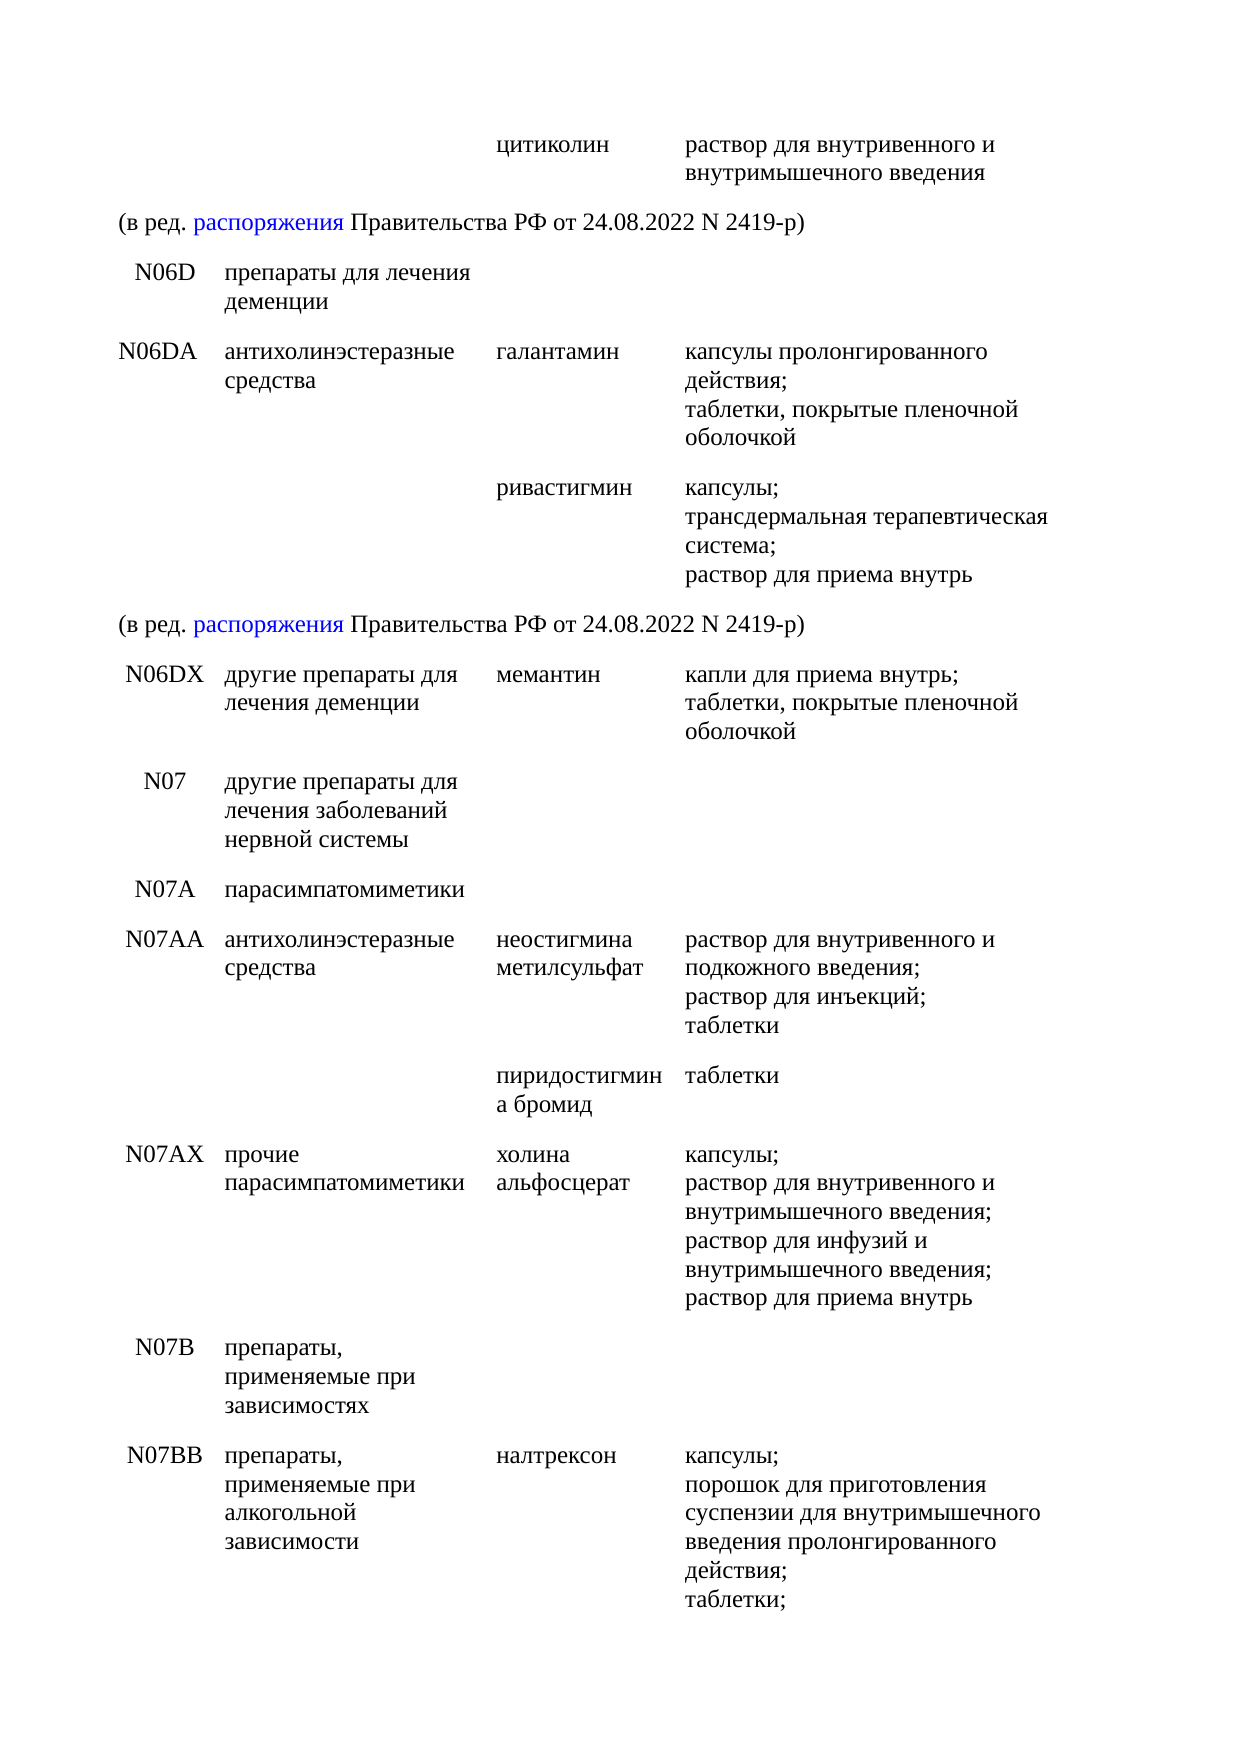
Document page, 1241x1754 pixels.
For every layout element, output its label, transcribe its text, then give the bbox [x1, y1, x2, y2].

table_cell [679, 1322, 1056, 1429]
table_cell [490, 247, 678, 326]
table_cell N07B [112, 1322, 218, 1429]
table_cell препараты, применяемые при зависимостях [218, 1322, 489, 1429]
table_cell [112, 118, 218, 197]
table_cell [490, 1322, 678, 1429]
table_cell налтрексон [490, 1429, 678, 1623]
table_cell [679, 247, 1056, 326]
table_cell мемантин [490, 648, 678, 756]
table_cell ривастигмин [490, 462, 678, 598]
table_cell N07BB [112, 1429, 218, 1623]
table_cell [679, 756, 1056, 863]
table_cell N07 [112, 756, 218, 863]
table_cell галантамин [490, 326, 678, 462]
table_cell другие препараты для лечения деменции [218, 648, 489, 756]
table_cell N06D [112, 247, 218, 326]
table_cell препараты, применяемые при алкогольной зависимости [218, 1429, 489, 1623]
table_cell N06DA [112, 326, 218, 462]
table_cell прочие парасимпатомиметики [218, 1128, 489, 1322]
table_cell капсулы пролонгированного действия; таблетки, покрытые пленочной оболочкой [679, 326, 1056, 462]
table_cell таблетки [679, 1049, 1056, 1128]
table_cell N07AA [112, 913, 218, 1049]
table_cell N06DX [112, 648, 218, 756]
table_cell капсулы; порошок для приготовления суспензии для внутримышечного введения пролонгированного действия; таблетки; [679, 1429, 1056, 1623]
table_cell капсулы; трансдермальная терапевтическая система; раствор для приема внутрь [679, 462, 1056, 598]
table_cell раствор для внутривенного и подкожного введения; раствор для инъекций; таблетки [679, 913, 1056, 1049]
table_cell капли для приема внутрь; таблетки, покрытые пленочной оболочкой [679, 648, 1056, 756]
table_cell [112, 1049, 218, 1128]
table_cell [679, 863, 1056, 913]
table_cell пиридостигмина бромид [490, 1049, 678, 1128]
table_cell [112, 462, 218, 598]
table_cell N07A [112, 863, 218, 913]
table_cell (в ред. распоряжения Правительства РФ от 24.08.2022 N 2419-р) [112, 598, 1056, 648]
table_cell препараты для лечения деменции [218, 247, 489, 326]
table_cell раствор для внутривенного и внутримышечного введения [679, 118, 1056, 197]
table_cell цитиколин [490, 118, 678, 197]
table_cell неостигмина метилсульфат [490, 913, 678, 1049]
table_cell [218, 118, 489, 197]
table_cell (в ред. распоряжения Правительства РФ от 24.08.2022 N 2419-р) [112, 197, 1056, 247]
table_cell антихолинэстеразные средства [218, 326, 489, 462]
table_cell антихолинэстеразные средства [218, 913, 489, 1049]
table_cell капсулы; раствор для внутривенного и внутримышечного введения; раствор для инфузий и внутримышечного введения; раствор для приема внутрь [679, 1128, 1056, 1322]
table_cell парасимпатомиметики [218, 863, 489, 913]
table_cell холина альфосцерат [490, 1128, 678, 1322]
table_cell [490, 756, 678, 863]
table_cell [218, 1049, 489, 1128]
table_cell другие препараты для лечения заболеваний нервной системы [218, 756, 489, 863]
table_cell N07AX [112, 1128, 218, 1322]
table_cell [218, 462, 489, 598]
table_cell [490, 863, 678, 913]
